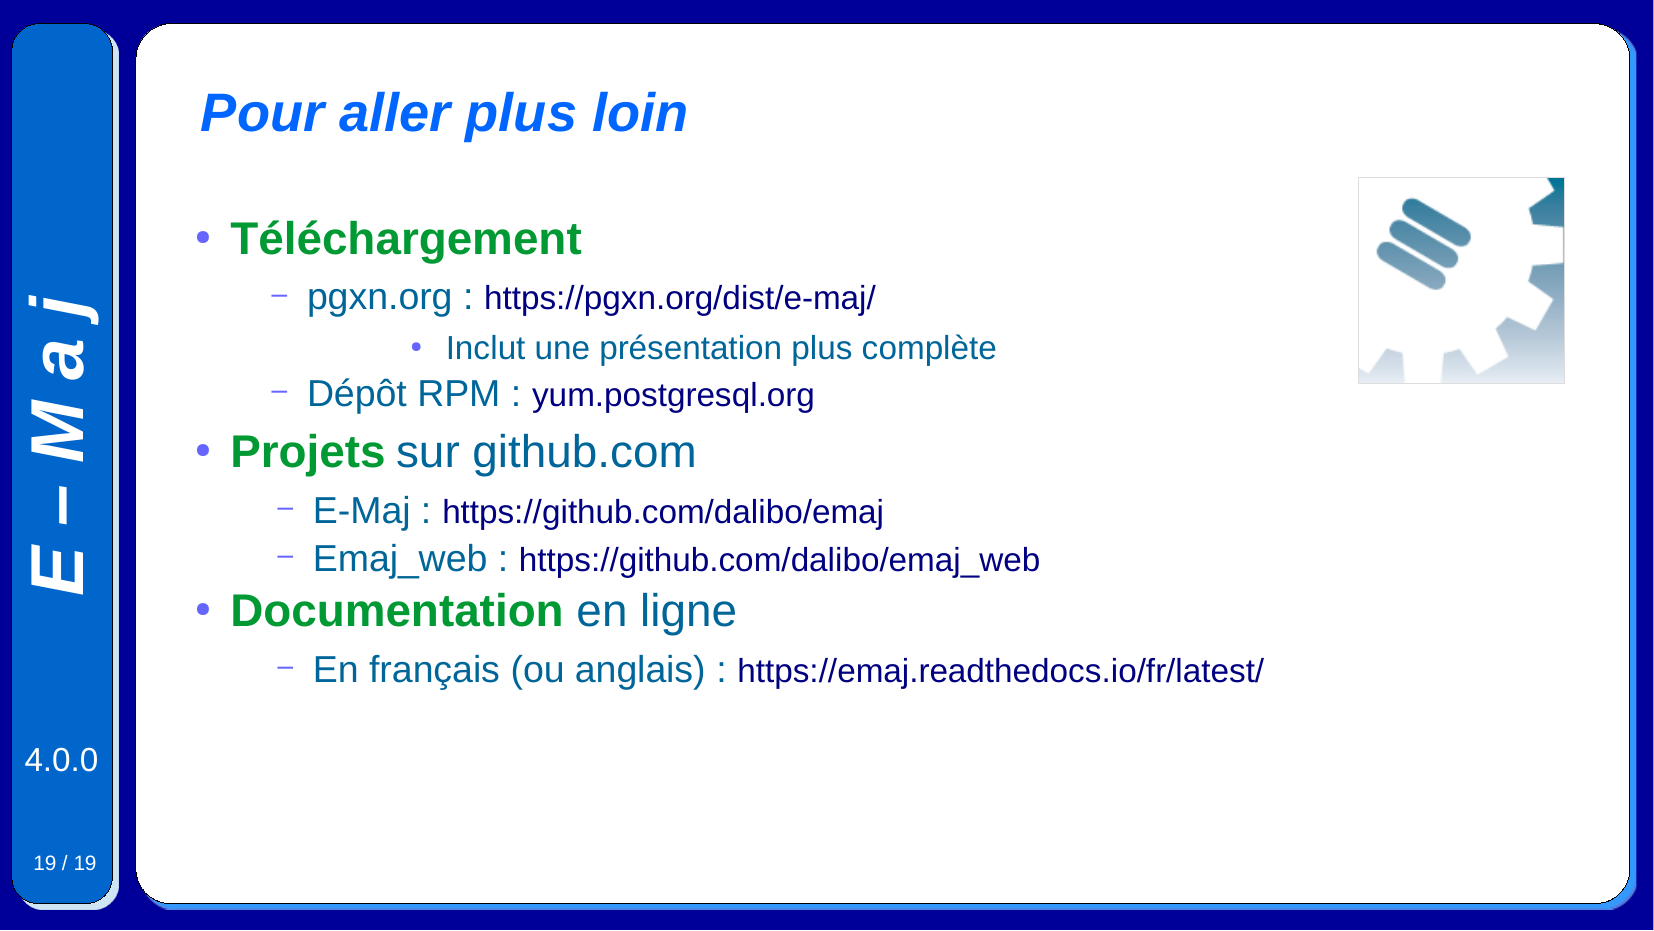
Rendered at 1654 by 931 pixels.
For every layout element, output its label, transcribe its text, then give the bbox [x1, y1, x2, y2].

list Téléchargement pgxn.org : https://pgxn.org/dist/e-maj/ Inclut une présentation plus complète Dépôt RPM : yum.postgresql.org Projets sur github.com E-Maj : https://github.com/dalibo/emaj Emaj_web : https://github.com/dalibo/emaj_web Documentation en ligne En français (ou anglais) : https://emaj.readthedocs.io/fr/latest/ [177, 212, 1587, 804]
picture [1358, 177, 1565, 384]
title Pour aller plus loin [200, 34, 1575, 191]
